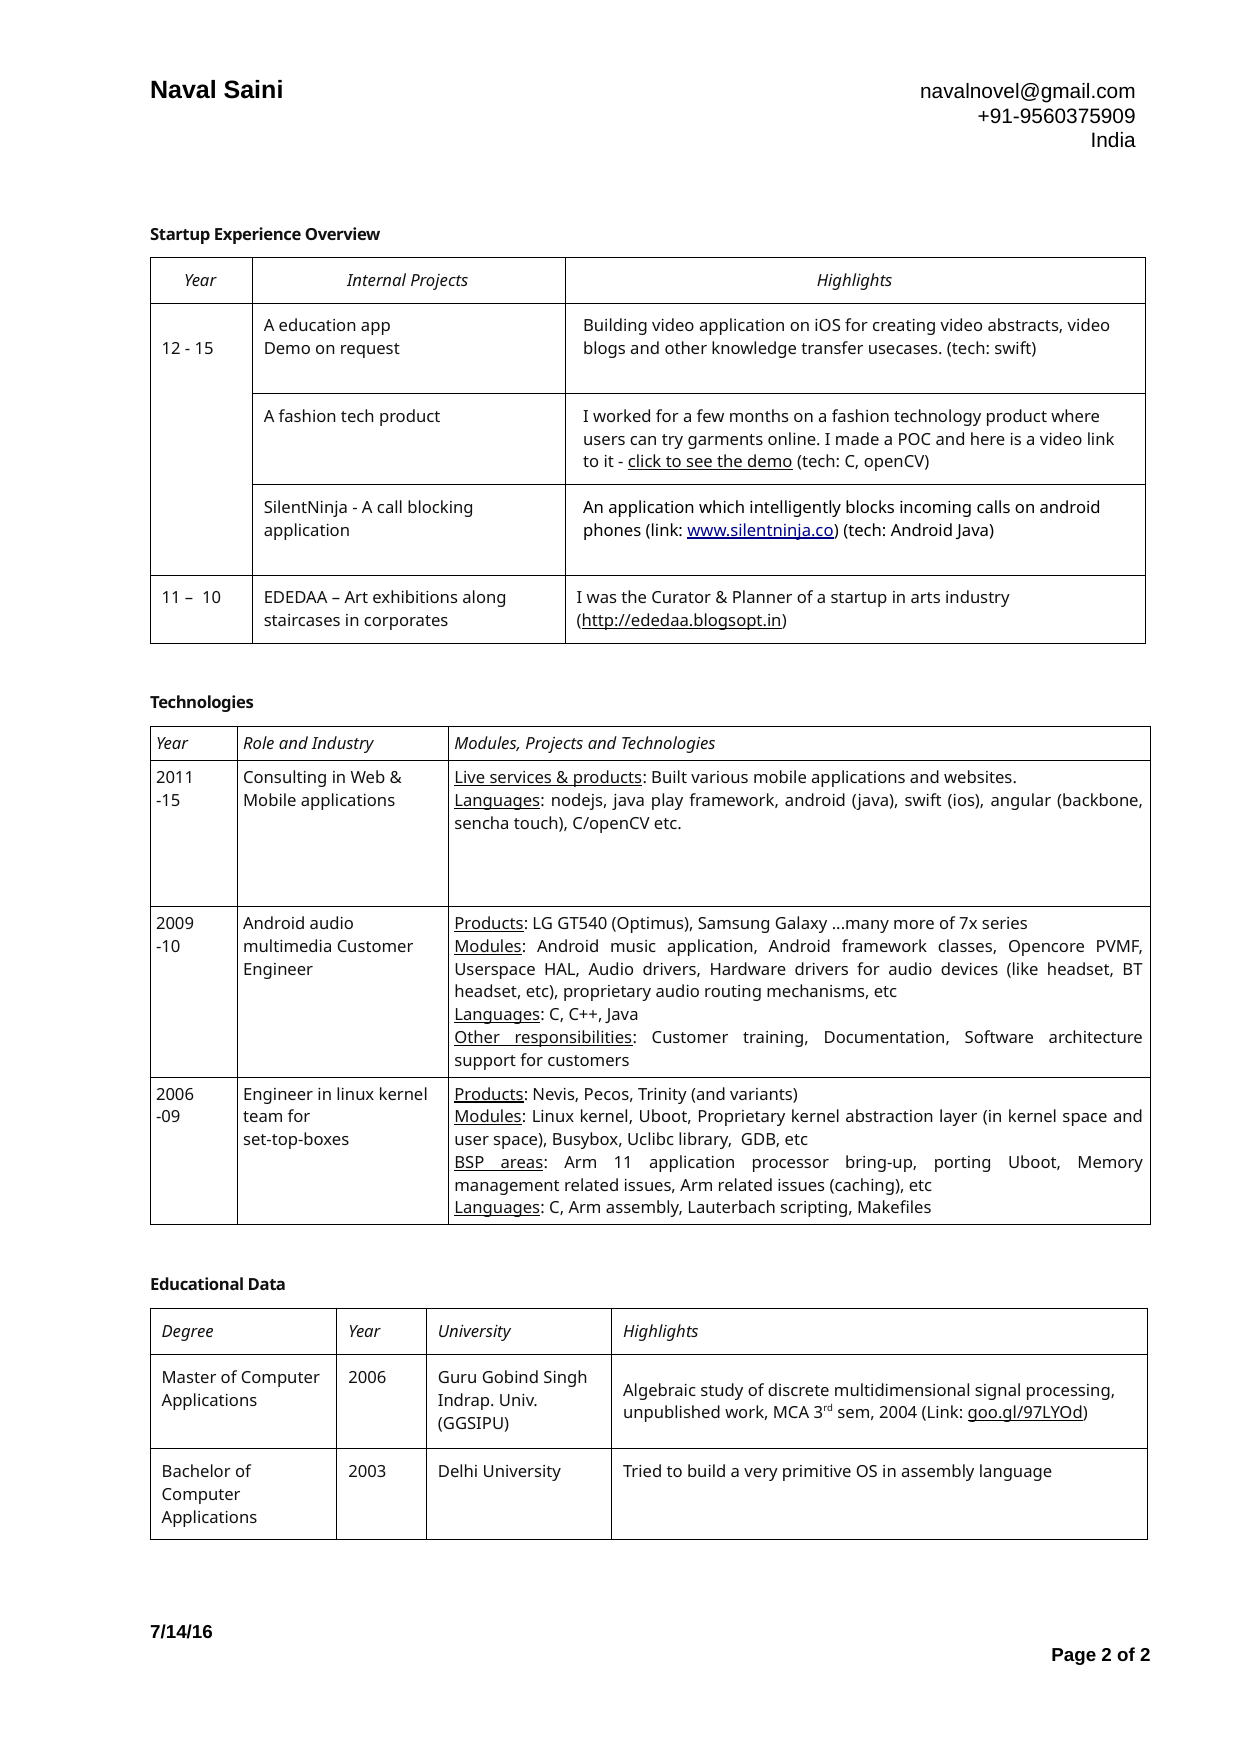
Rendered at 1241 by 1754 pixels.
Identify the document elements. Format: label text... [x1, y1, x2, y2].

table_header Highlights [612, 1309, 1147, 1354]
table_cell Tried to build a very primitive OS in assembly language [612, 1449, 1147, 1539]
table_cell Bachelor of Computer Applications [151, 1449, 336, 1539]
table_header Highlights [566, 258, 1145, 303]
subtitle Educational Data [150, 1272, 1150, 1295]
table_cell SilentNinja - A call blocking application [253, 485, 565, 575]
table_cell An application which intelligently blocks incoming calls on android phones (link: www.silentninja.co) (tech: Android Java) [566, 485, 1145, 575]
table_header Year [151, 258, 252, 303]
table_cell Building video application on iOS for creating video abstracts, video blogs and other knowledge transfer usecases. (tech: swift) [566, 304, 1145, 393]
table_cell 11 – 10 [151, 576, 252, 643]
table_cell I worked for a few months on a fashion technology product where users can try garments online. I made a POC and here is a video link to it - click to see the demo (tech: C, openCV) [566, 394, 1145, 484]
table_cell EDEDAA – Art exhibitions along staircases in corporates [253, 576, 565, 643]
table_cell Products: Nevis, Pecos, Trinity (and variants) Modules: Linux kernel, Uboot, Proprietary kernel abstraction layer (in kernel space and user space), Busybox, Uclibc library, GDB, etc BSP areas: Arm 11 application processor bring-up, porting Uboot, Memory management related issues, Arm related issues (caching), etc Languages: C, Arm assembly, Lauterbach scripting, Makefiles [449, 1078, 1150, 1224]
table_cell I was the Curator & Planner of a startup in arts industry (http://ededaa.blogsopt.in) [566, 576, 1145, 643]
table_cell 12 - 15 [151, 304, 252, 575]
table_cell 2006 -09 [151, 1078, 237, 1224]
table_cell Algebraic study of discrete multidimensional signal processing, unpublished work, MCA 3rd sem, 2004 (Link: goo.gl/97LYOd) [612, 1355, 1147, 1448]
table_cell 2009 -10 [151, 907, 237, 1077]
table_cell 2003 [337, 1449, 426, 1539]
table_header Year [337, 1309, 426, 1354]
table_header Modules, Projects and Technologies [449, 727, 1150, 760]
table_cell Master of Computer Applications [151, 1355, 336, 1448]
subtitle Technologies [150, 691, 1150, 713]
table_cell A education app Demo on request [253, 304, 565, 393]
table_cell Guru Gobind Singh Indrap. Univ. (GGSIPU) [427, 1355, 611, 1448]
table_cell Engineer in linux kernel team for set-top-boxes [238, 1078, 448, 1224]
table_cell A fashion tech product [253, 394, 565, 484]
table_cell Live services & products: Built various mobile applications and websites. Languages: nodejs, java play framework, android (java), swift (ios), angular (backbone, sencha touch), C/openCV etc. [449, 761, 1150, 906]
table_cell Products: LG GT540 (Optimus), Samsung Galaxy ...many more of 7x series Modules: Android music application, Android framework classes, Opencore PVMF, Userspace HAL, Audio drivers, Hardware drivers for audio devices (like headset, BT headset, etc), proprietary audio routing mechanisms, etc Languages: C, C++, Java Other responsibilities: Customer training, Documentation, Software architecture support for customers [449, 907, 1150, 1077]
table_cell 2006 [337, 1355, 426, 1448]
subtitle Startup Experience Overview [150, 222, 1150, 245]
table_cell Delhi University [427, 1449, 611, 1539]
table_header Degree [151, 1309, 336, 1354]
table_header Year [151, 727, 237, 760]
table_cell Android audio multimedia Customer Engineer [238, 907, 448, 1077]
table_header University [427, 1309, 611, 1354]
table_header Role and Industry [238, 727, 448, 760]
table_cell 2011 -15 [151, 761, 237, 906]
table_cell Consulting in Web & Mobile applications [238, 761, 448, 906]
table_header Internal Projects [253, 258, 565, 303]
